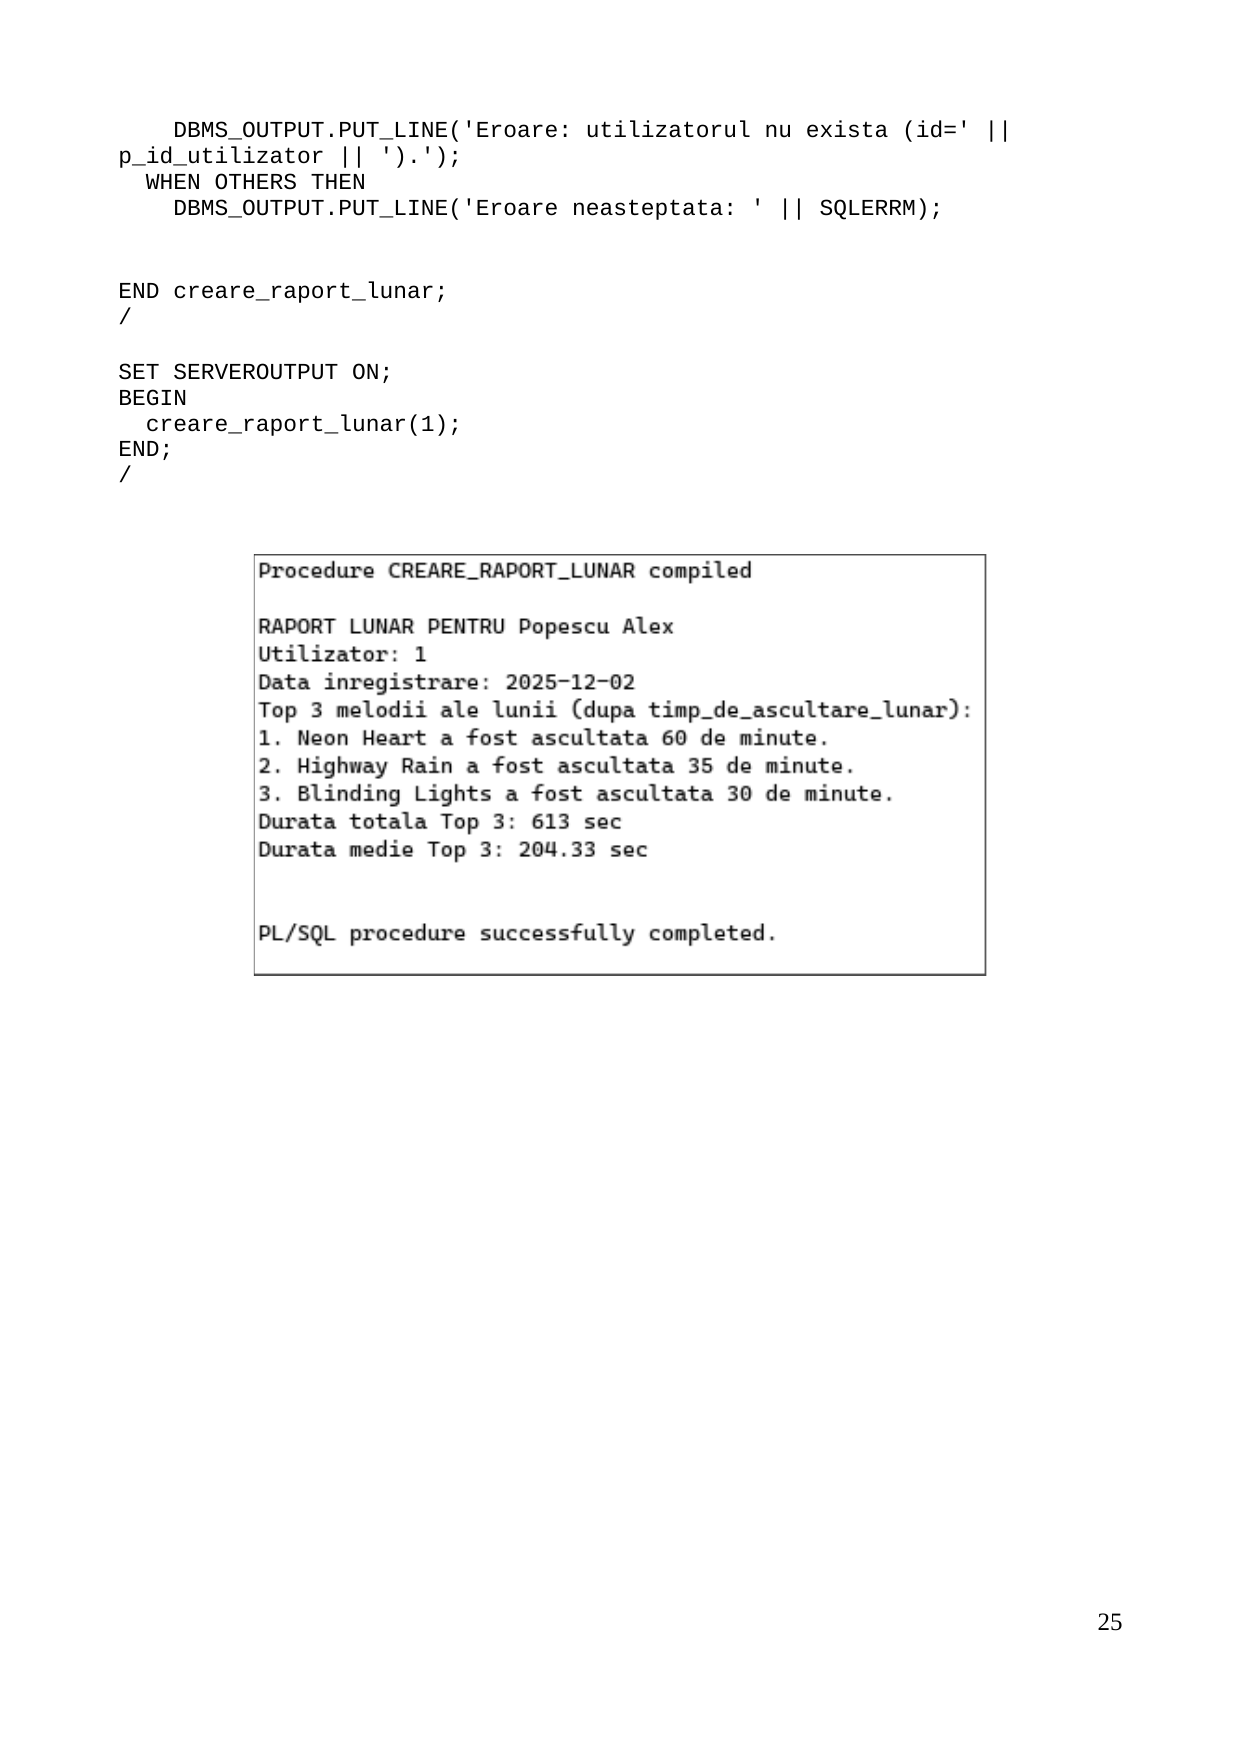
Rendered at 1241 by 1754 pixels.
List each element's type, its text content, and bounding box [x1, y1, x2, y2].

text / [118, 305, 1122, 331]
text DBMS_OUTPUT.PUT_LINE('Eroare: utilizatorul nu exista (id=' || p_id_utilizator || ').'); [118, 118, 1122, 170]
text END; [118, 438, 1122, 464]
text DBMS_OUTPUT.PUT_LINE('Eroare neasteptata: ' || SQLERRM); [118, 196, 1122, 222]
text WHEN OTHERS THEN [118, 170, 1122, 196]
text END creare_raport_lunar; [118, 279, 1122, 305]
text SET SERVEROUTPUT ON; [118, 360, 1122, 386]
picture [253, 554, 987, 976]
text / [118, 464, 1122, 490]
text BEGIN [118, 386, 1122, 412]
text creare_raport_lunar(1); [118, 412, 1122, 438]
